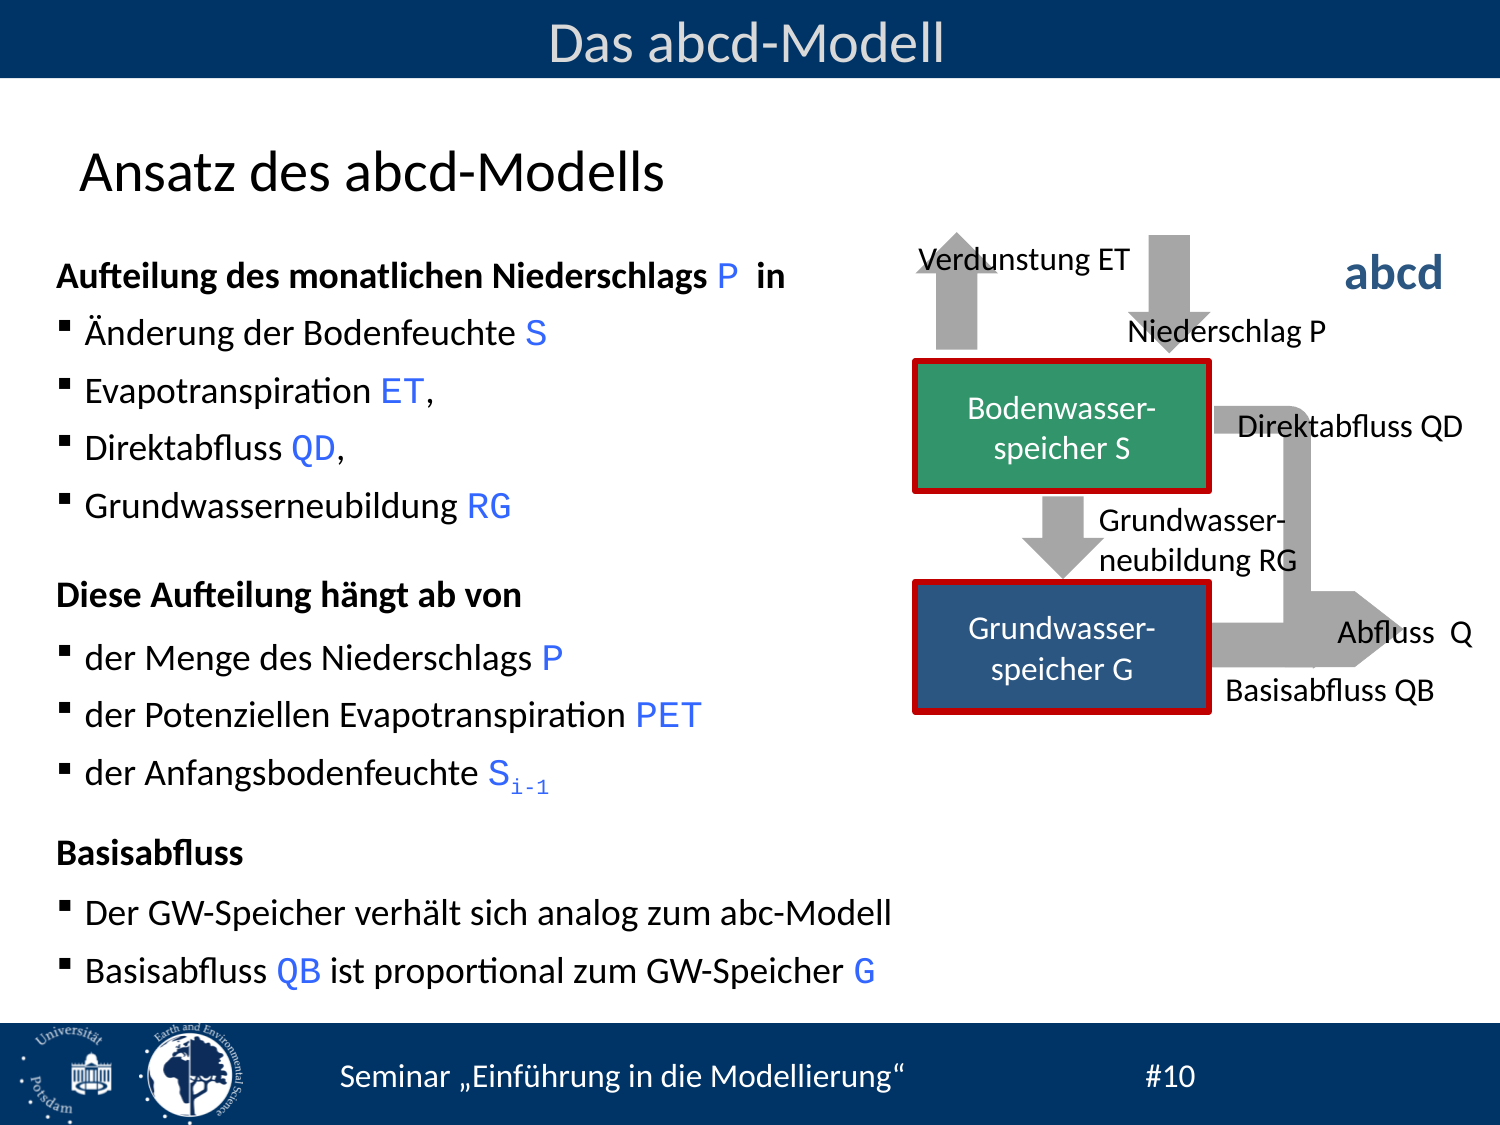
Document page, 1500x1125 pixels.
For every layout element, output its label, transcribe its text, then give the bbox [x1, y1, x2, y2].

text_box Diese Aufteilung hängt ab von [41, 562, 709, 623]
text_box [1021, 496, 1083, 580]
text_box Der GW-Speicher verhält sich analog zum abc-Modell Basisabfluss QB ist proportional zum GW-Speicher G [41, 880, 928, 999]
text_box Abfluss Q [1322, 603, 1500, 659]
text_box Aufteilung des monatlichen Niederschlags P in [41, 243, 845, 304]
text_box Ansatz des abcd-Modells [64, 125, 1412, 211]
text_box Grundwasser- speicher G [915, 581, 1210, 712]
text_box Niederschlag P [1073, 301, 1381, 357]
text_box Grundwasser- neubildung RG [1083, 490, 1439, 586]
text_box [936, 285, 978, 350]
text_box Direktabfluss QD [1222, 397, 1483, 452]
text_box Änderung der Bodenfeuchte S Evapotranspiration ET, Direktabfluss QD, Grundwasserneubildung RG [41, 304, 845, 534]
text_box [1148, 235, 1190, 301]
text_box Basisabfluss [41, 820, 709, 880]
text_box abcd [1198, 231, 1459, 307]
text_box der Menge des Niederschlags P der Potenziellen Evapotranspiration PET der Anfangsbodenfeuchte Si-1 [41, 625, 845, 807]
text_box Bodenwasser- speicher S [915, 361, 1209, 492]
text_box [1214, 405, 1222, 434]
text_box Das abcd-Modell [0, 0, 1495, 75]
text_box Verdunstung ET [903, 230, 1258, 285]
text_box [1210, 586, 1370, 660]
text_box Basisabfluss QB [1210, 660, 1459, 716]
picture [139, 1023, 243, 1125]
text_box [1283, 452, 1311, 490]
